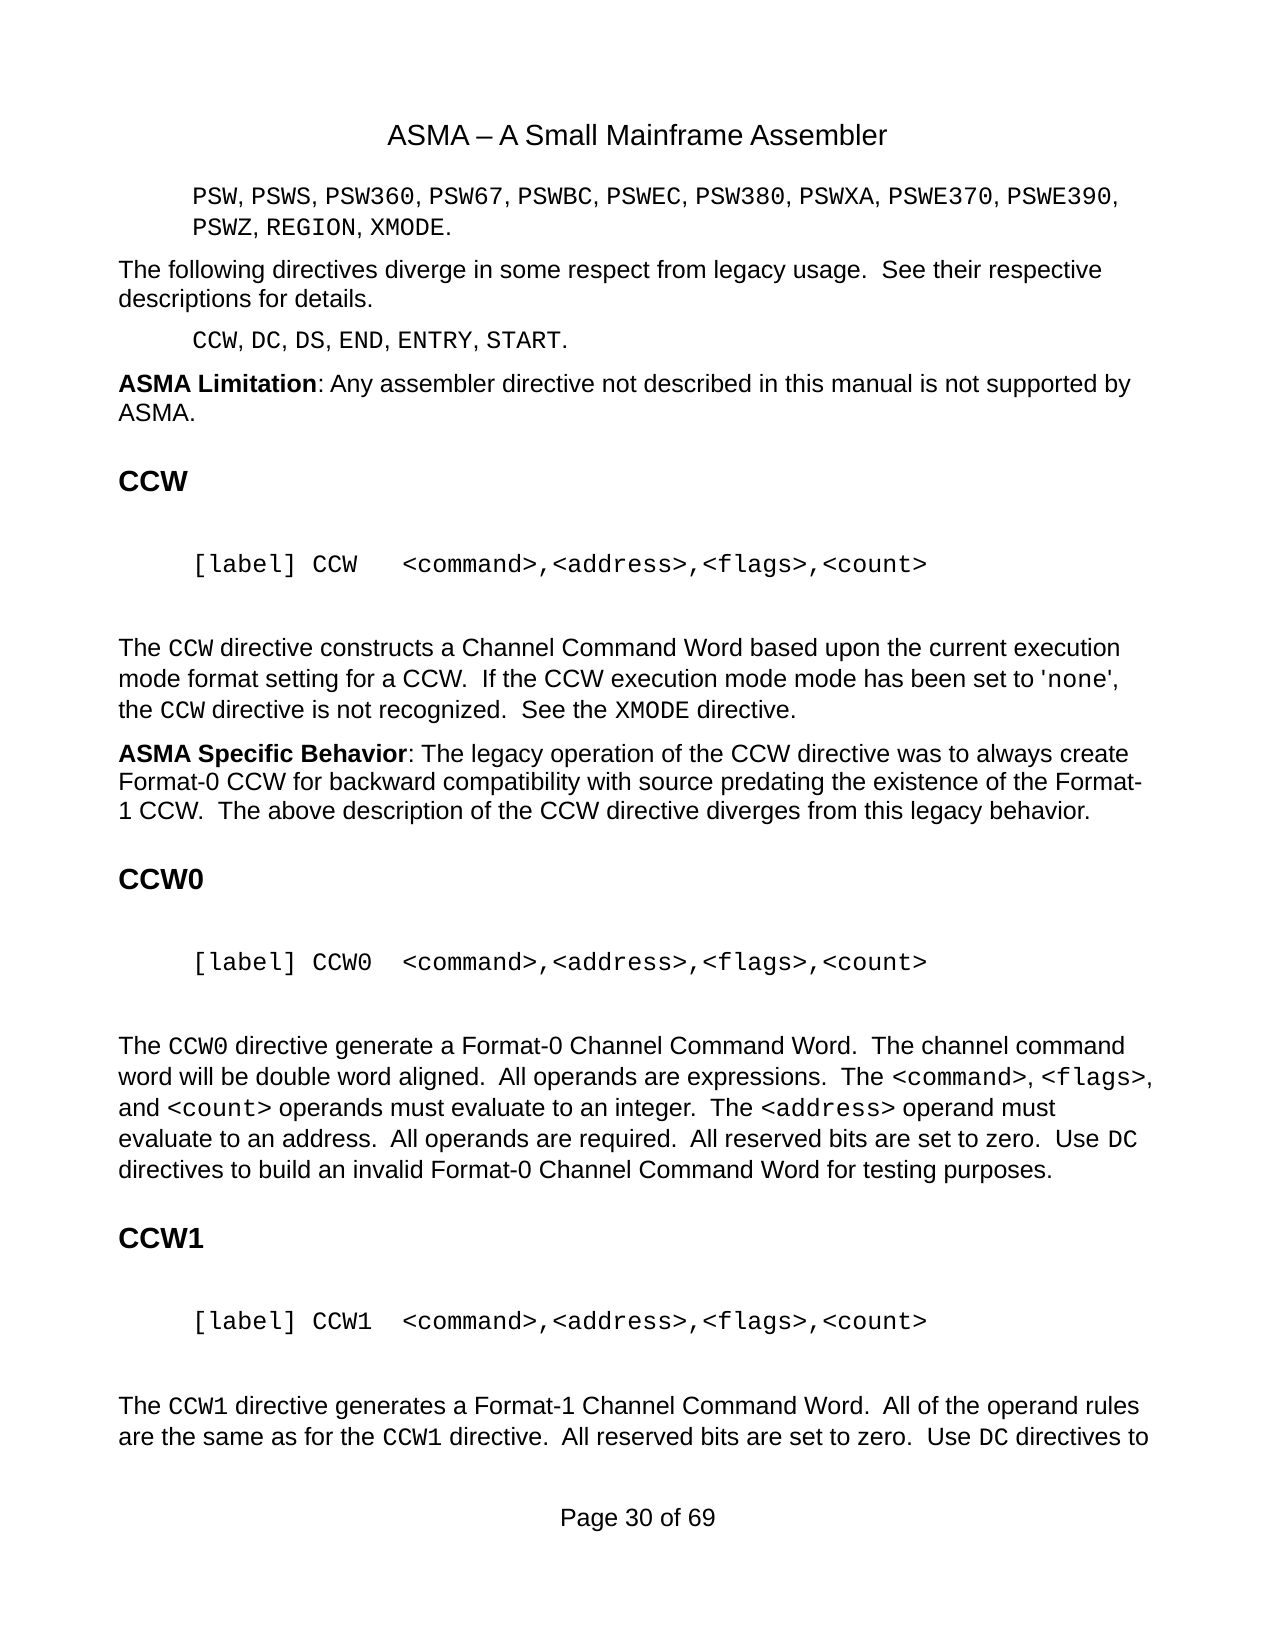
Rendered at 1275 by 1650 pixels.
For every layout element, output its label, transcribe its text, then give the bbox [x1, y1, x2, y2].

text The CCW1 directive generates a Format-1 Channel Command Word. All of the operand rules are the same as for the CCW1 directive. All reserved bits are set to zero. Use DC directives to [118, 1391, 1157, 1453]
text [label] CCW1 <command>,<address>,<flags>,<count> [192, 1309, 1157, 1337]
subtitle CCW1 [118, 1221, 1157, 1255]
text ASMA Limitation: Any assembler directive not described in this manual is not supported by ASMA. [118, 369, 1157, 426]
text CCW, DC, DS, END, ENTRY, START. [192, 326, 1157, 356]
text ASMA Specific Behavior: The legacy operation of the CCW directive was to always create Format-0 CCW for backward compatibility with source predating the existence of the Format-1 CCW. The above description of the CCW directive diverges from this legacy behavior. [118, 739, 1157, 825]
text The CCW0 directive generate a Format-0 Channel Command Word. The channel command word will be double word aligned. All operands are expressions. The <command>, <flags>, and <count> operands must evaluate to an integer. The <address> operand must evaluate to an address. All operands are required. All reserved bits are set to zero. Use DC directives to build an invalid Format-0 Channel Command Word for testing purposes. [118, 1031, 1157, 1184]
text [label] CCW0 <command>,<address>,<flags>,<count> [192, 950, 1157, 978]
text PSW, PSWS, PSW360, PSW67, PSWBC, PSWEC, PSW380, PSWXA, PSWE370, PSWE390, PSWZ, REGION, XMODE. [192, 181, 1157, 243]
text [label] CCW <command>,<address>,<flags>,<count> [192, 551, 1157, 579]
text The CCW directive constructs a Channel Command Word based upon the current execution mode format setting for a CCW. If the CCW execution mode mode has been set to 'none', the CCW directive is not recognized. See the XMODE directive. [118, 633, 1157, 726]
subtitle CCW [118, 464, 1157, 497]
text The following directives diverge in some respect from legacy usage. See their respective descriptions for details. [118, 256, 1157, 313]
subtitle CCW0 [118, 862, 1157, 896]
